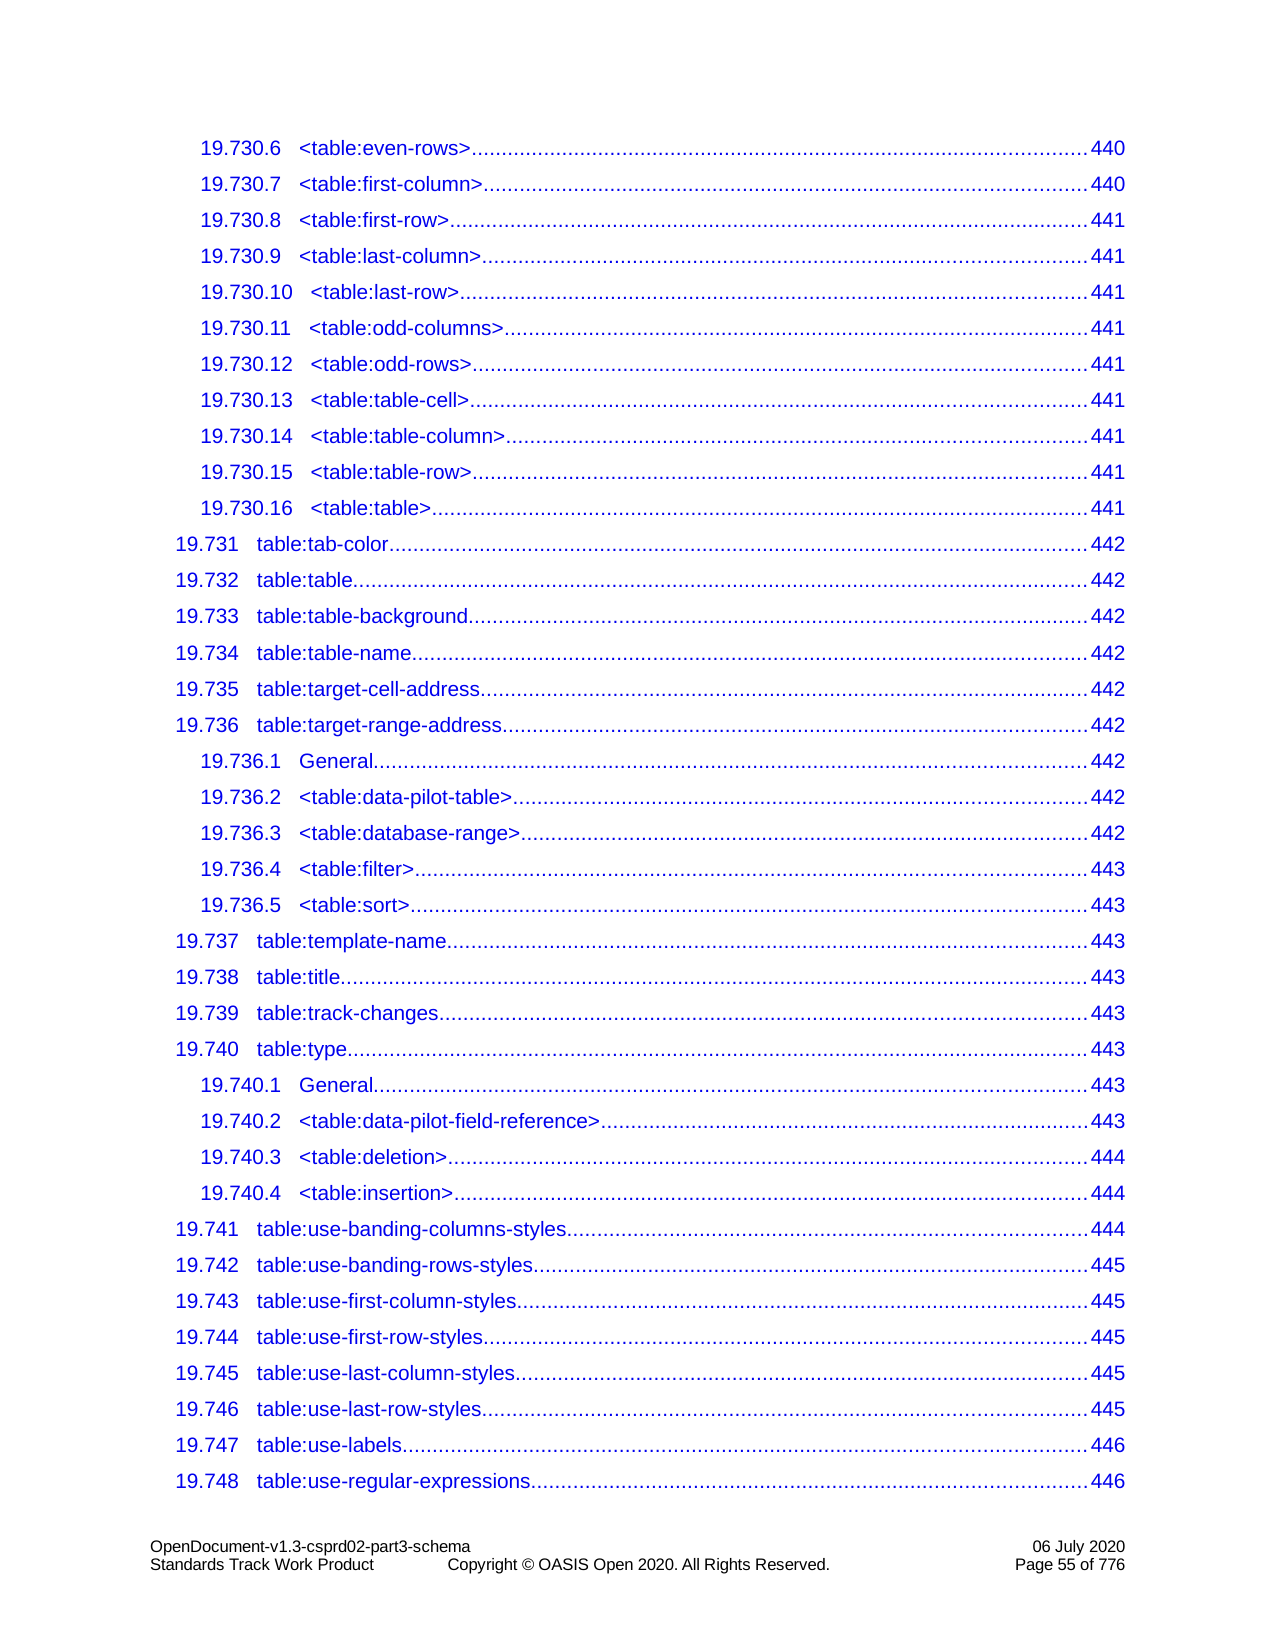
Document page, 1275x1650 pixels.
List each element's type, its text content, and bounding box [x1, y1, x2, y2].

text 19.746 table:use-last-row-styles 445 [175, 1398, 1125, 1421]
text 19.730.13 <table:table-cell> 441 [200, 389, 1125, 412]
text 19.736.5 <table:sort> 443 [200, 893, 1125, 917]
text 19.730.9 <table:last-column> 441 [200, 244, 1125, 268]
text 19.741 table:use-banding-columns-styles 444 [175, 1218, 1125, 1241]
text 19.730.11 <table:odd-columns> 441 [200, 317, 1125, 340]
text 19.732 table:table 442 [175, 569, 1125, 592]
text 19.730.6 <table:even-rows> 440 [200, 136, 1125, 160]
text 19.740.4 <table:insertion> 444 [200, 1182, 1125, 1205]
text 19.736.2 <table:data-pilot-table> 442 [200, 785, 1125, 809]
text 19.740.3 <table:deletion> 444 [200, 1146, 1125, 1169]
text 19.745 table:use-last-column-styles 445 [175, 1362, 1125, 1385]
text 19.730.14 <table:table-column> 441 [200, 425, 1125, 448]
text 19.736.1 General 442 [200, 749, 1125, 773]
text 19.730.10 <table:last-row> 441 [200, 281, 1125, 304]
text 19.738 table:title 443 [175, 965, 1125, 989]
text 19.747 table:use-labels 446 [175, 1434, 1125, 1457]
text 19.739 table:track-changes 443 [175, 1001, 1125, 1025]
text 19.748 table:use-regular-expressions 446 [175, 1470, 1125, 1493]
text 19.730.8 <table:first-row> 441 [200, 208, 1125, 232]
text 19.740.1 General 443 [200, 1073, 1125, 1097]
text 19.734 table:table-name 442 [175, 641, 1125, 664]
text 19.736.3 <table:database-range> 442 [200, 821, 1125, 845]
text 19.740 table:type 443 [175, 1037, 1125, 1061]
text 19.737 table:template-name 443 [175, 929, 1125, 953]
text 19.740.2 <table:data-pilot-field-reference> 443 [200, 1109, 1125, 1133]
text 19.731 table:tab-color 442 [175, 533, 1125, 556]
text 19.730.12 <table:odd-rows> 441 [200, 353, 1125, 376]
text 19.736 table:target-range-address 442 [175, 713, 1125, 737]
text 19.736.4 <table:filter> 443 [200, 857, 1125, 881]
text 19.733 table:table-background 442 [175, 605, 1125, 628]
text 19.730.15 <table:table-row> 441 [200, 461, 1125, 484]
text 19.744 table:use-first-row-styles 445 [175, 1326, 1125, 1349]
text 19.730.7 <table:first-column> 440 [200, 172, 1125, 196]
text 19.743 table:use-first-column-styles 445 [175, 1290, 1125, 1313]
text 19.735 table:target-cell-address 442 [175, 677, 1125, 701]
text 19.742 table:use-banding-rows-styles 445 [175, 1254, 1125, 1277]
text 19.730.16 <table:table> 441 [200, 497, 1125, 520]
